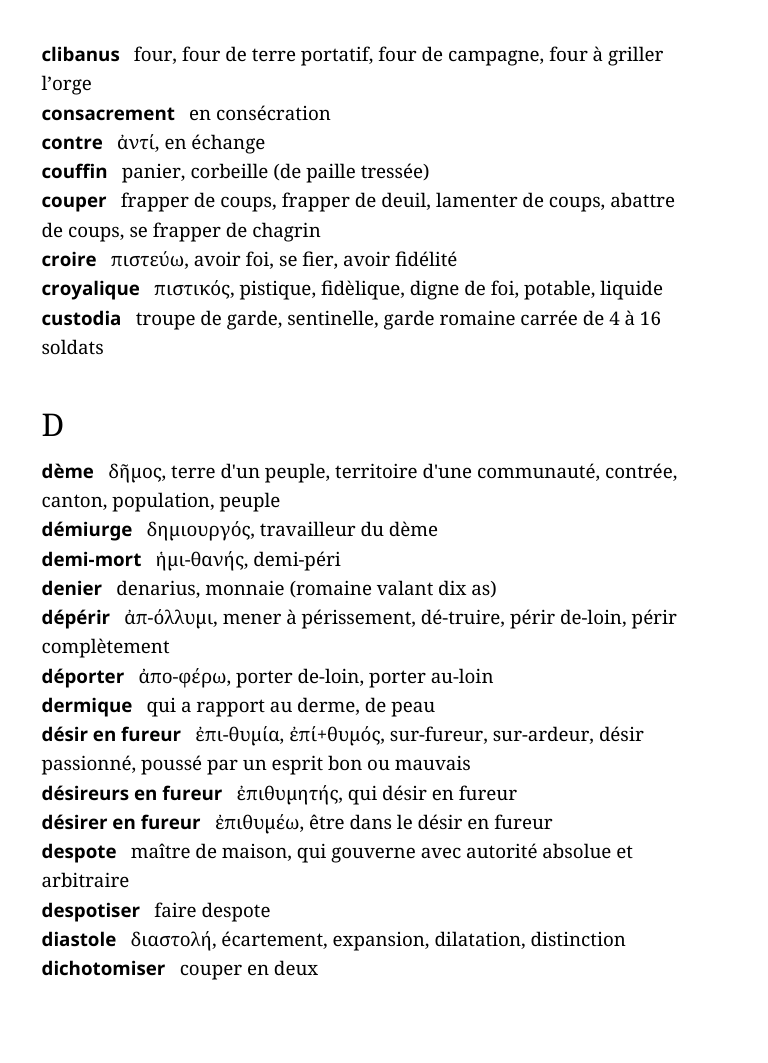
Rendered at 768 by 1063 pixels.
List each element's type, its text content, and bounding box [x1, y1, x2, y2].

text dermique qui a rapport au derme, de peau [41, 692, 679, 718]
text demi-mort ἡμι-θανής, demi-péri [41, 546, 679, 571]
text désirer en fureur ἐπιθυμέω, être dans le désir en fureur [41, 809, 679, 835]
text croire πιστεύω, avoir foi, se fier, avoir fidélité [41, 246, 679, 272]
text diastole διαστολή, écartement, expansion, dilatation, distinction [41, 926, 679, 952]
text démiurge δημιουργός, travailleur du dème [41, 517, 679, 542]
text couffin panier, corbeille (de paille tressée) [41, 158, 679, 184]
text consacrement en consécration [41, 100, 679, 125]
subtitle D [41, 403, 679, 446]
text désireurs en fureur ἐπιθυμητής, qui désir en fureur [41, 780, 679, 806]
text contre ἀντί, en échange [41, 129, 679, 155]
text dichotomiser couper en deux [41, 956, 679, 981]
text despotiser faire despote [41, 897, 679, 923]
text dépérir ἀπ-όλλυμι, mener à périssement, dé-truire, périr de-loin, périr complètement [41, 604, 679, 659]
text denier denarius, monnaie (romaine valant dix as) [41, 575, 679, 601]
text despote maître de maison, qui gouverne avec autorité absolue et arbitraire [41, 838, 679, 893]
text clibanus four, four de terre portatif, four de campagne, four à griller l’orge [41, 41, 679, 96]
text déporter ἀπο-φέρω, porter de-loin, porter au-loin [41, 663, 679, 688]
text couper frapper de coups, frapper de deuil, lamenter de coups, abattre de coups, se frapper de chagrin [41, 188, 679, 242]
text désir en fureur ἐπι-θυμία, ἐπί+θυμός, sur-fureur, sur-ardeur, désir passionné, poussé par un esprit bon ou mauvais [41, 721, 679, 776]
text custodia troupe de garde, sentinelle, garde romaine carrée de 4 à 16 soldats [41, 305, 679, 359]
text dème δῆμος, terre d'un peuple, territoire d'une communauté, contrée, canton, population, peuple [41, 458, 679, 513]
text croyalique πιστικός, pistique, fidèlique, digne de foi, potable, liquide [41, 276, 679, 301]
